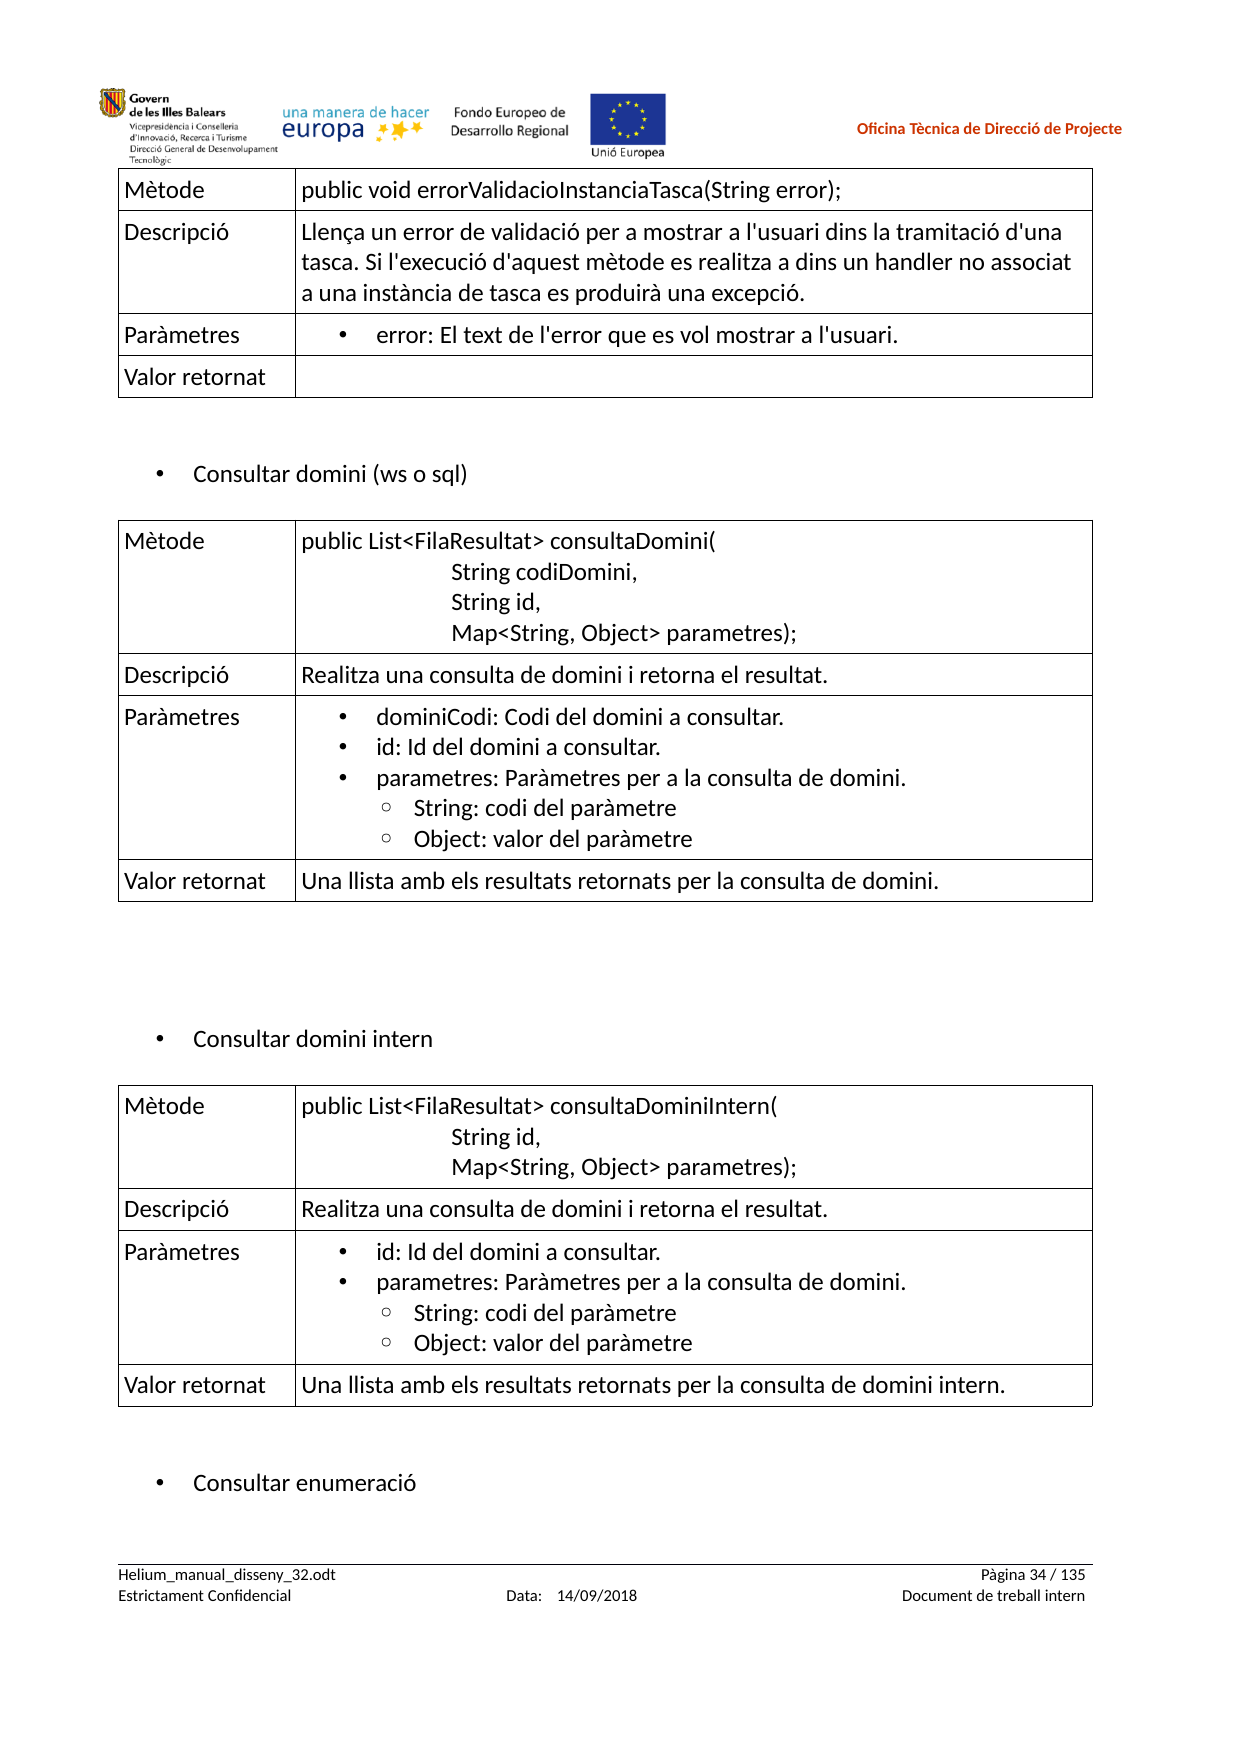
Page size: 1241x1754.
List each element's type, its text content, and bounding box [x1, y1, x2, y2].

table_cell Una llista amb els resultats retornats per la consulta de domini intern. [296, 1365, 1092, 1406]
list Consultar enumeració [156, 1467, 1122, 1497]
table_cell error: El text de l'error que es vol mostrar a l'usuari. [296, 314, 1092, 355]
table_header public List<FilaResultat> consultaDominiIntern( String id, Map<String, Object> parametres); [296, 1086, 1092, 1188]
table_cell id: Id del domini a consultar. parametres: Paràmetres per a la consulta de domini. String: codi del paràmetre Object: valor del paràmetre [296, 1231, 1092, 1363]
list Consultar domini intern [156, 1024, 1122, 1054]
table_cell dominiCodi: Codi del domini a consultar. id: Id del domini a consultar. parametres: Paràmetres per a la consulta de domini. String: codi del paràmetre Object: valor del paràmetre [296, 696, 1092, 859]
table_cell Llença un error de validació per a mostrar a l'usuari dins la tramitació d'una tasca. Si l'execució d'aquest mètode es realitza a dins un handler no associat a una instància de tasca es produirà una excepció. [296, 211, 1092, 313]
table_header public List<FilaResultat> consultaDomini( String codiDomini, String id, Map<String, Object> parametres); [296, 521, 1092, 653]
table_cell Realitza una consulta de domini i retorna el resultat. [296, 1189, 1092, 1230]
table_cell Descripció [119, 654, 295, 695]
picture [99, 87, 668, 166]
table_cell Descripció [119, 1189, 295, 1230]
table_header Mètode [119, 521, 295, 653]
table_cell Descripció [119, 211, 295, 313]
table_header Mètode [119, 169, 295, 210]
table_cell [296, 356, 1092, 397]
table_header public void errorValidacioInstanciaTasca(String error); [296, 169, 1092, 210]
table_cell Paràmetres [119, 696, 295, 859]
table_cell Realitza una consulta de domini i retorna el resultat. [296, 654, 1092, 695]
list Consultar domini (ws o sql) [156, 458, 1122, 489]
table_cell Valor retornat [119, 1365, 295, 1406]
table_cell Paràmetres [119, 1231, 295, 1363]
table_cell Una llista amb els resultats retornats per la consulta de domini. [296, 860, 1092, 901]
table_cell Valor retornat [119, 860, 295, 901]
table_header Mètode [119, 1086, 295, 1188]
table_cell Valor retornat [119, 356, 295, 397]
table_cell Paràmetres [119, 314, 295, 355]
